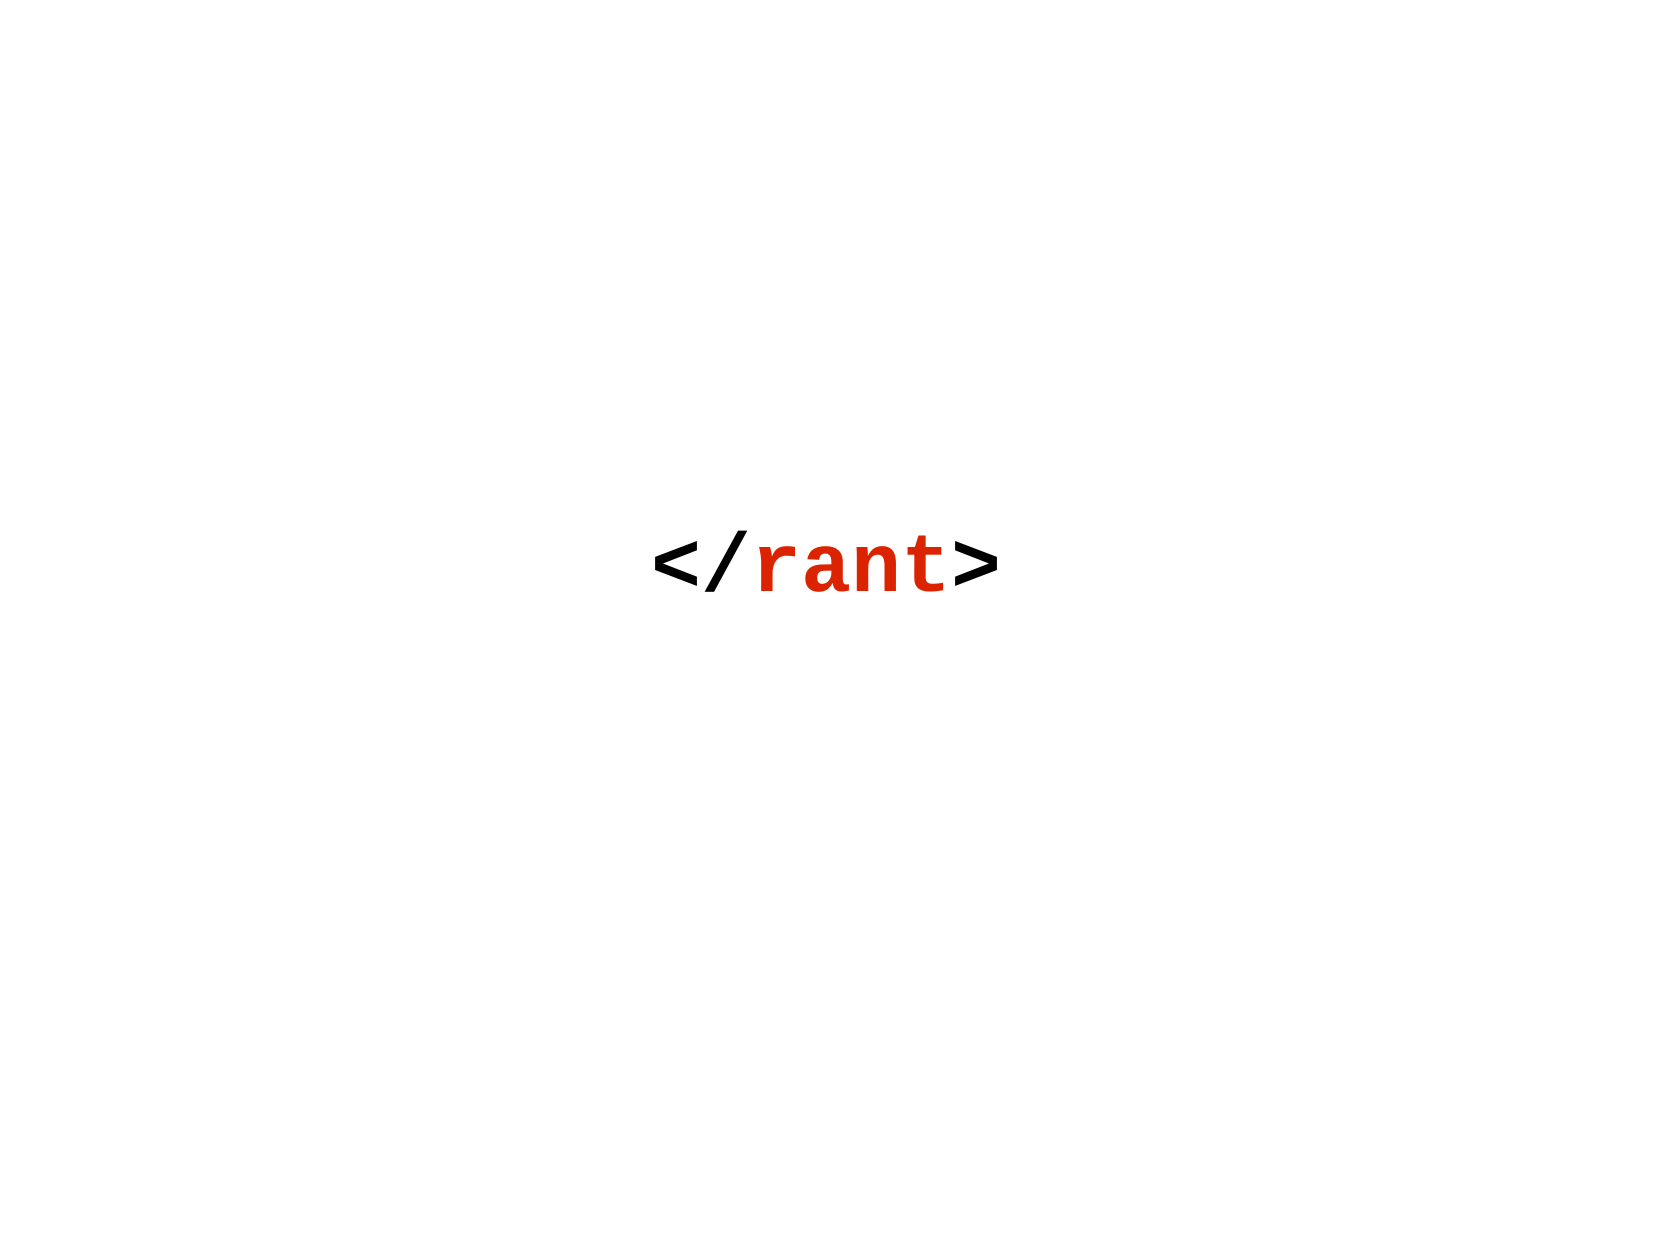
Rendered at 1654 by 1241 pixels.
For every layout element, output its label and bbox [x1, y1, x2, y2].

subtitle [82, 118, 1571, 1021]
